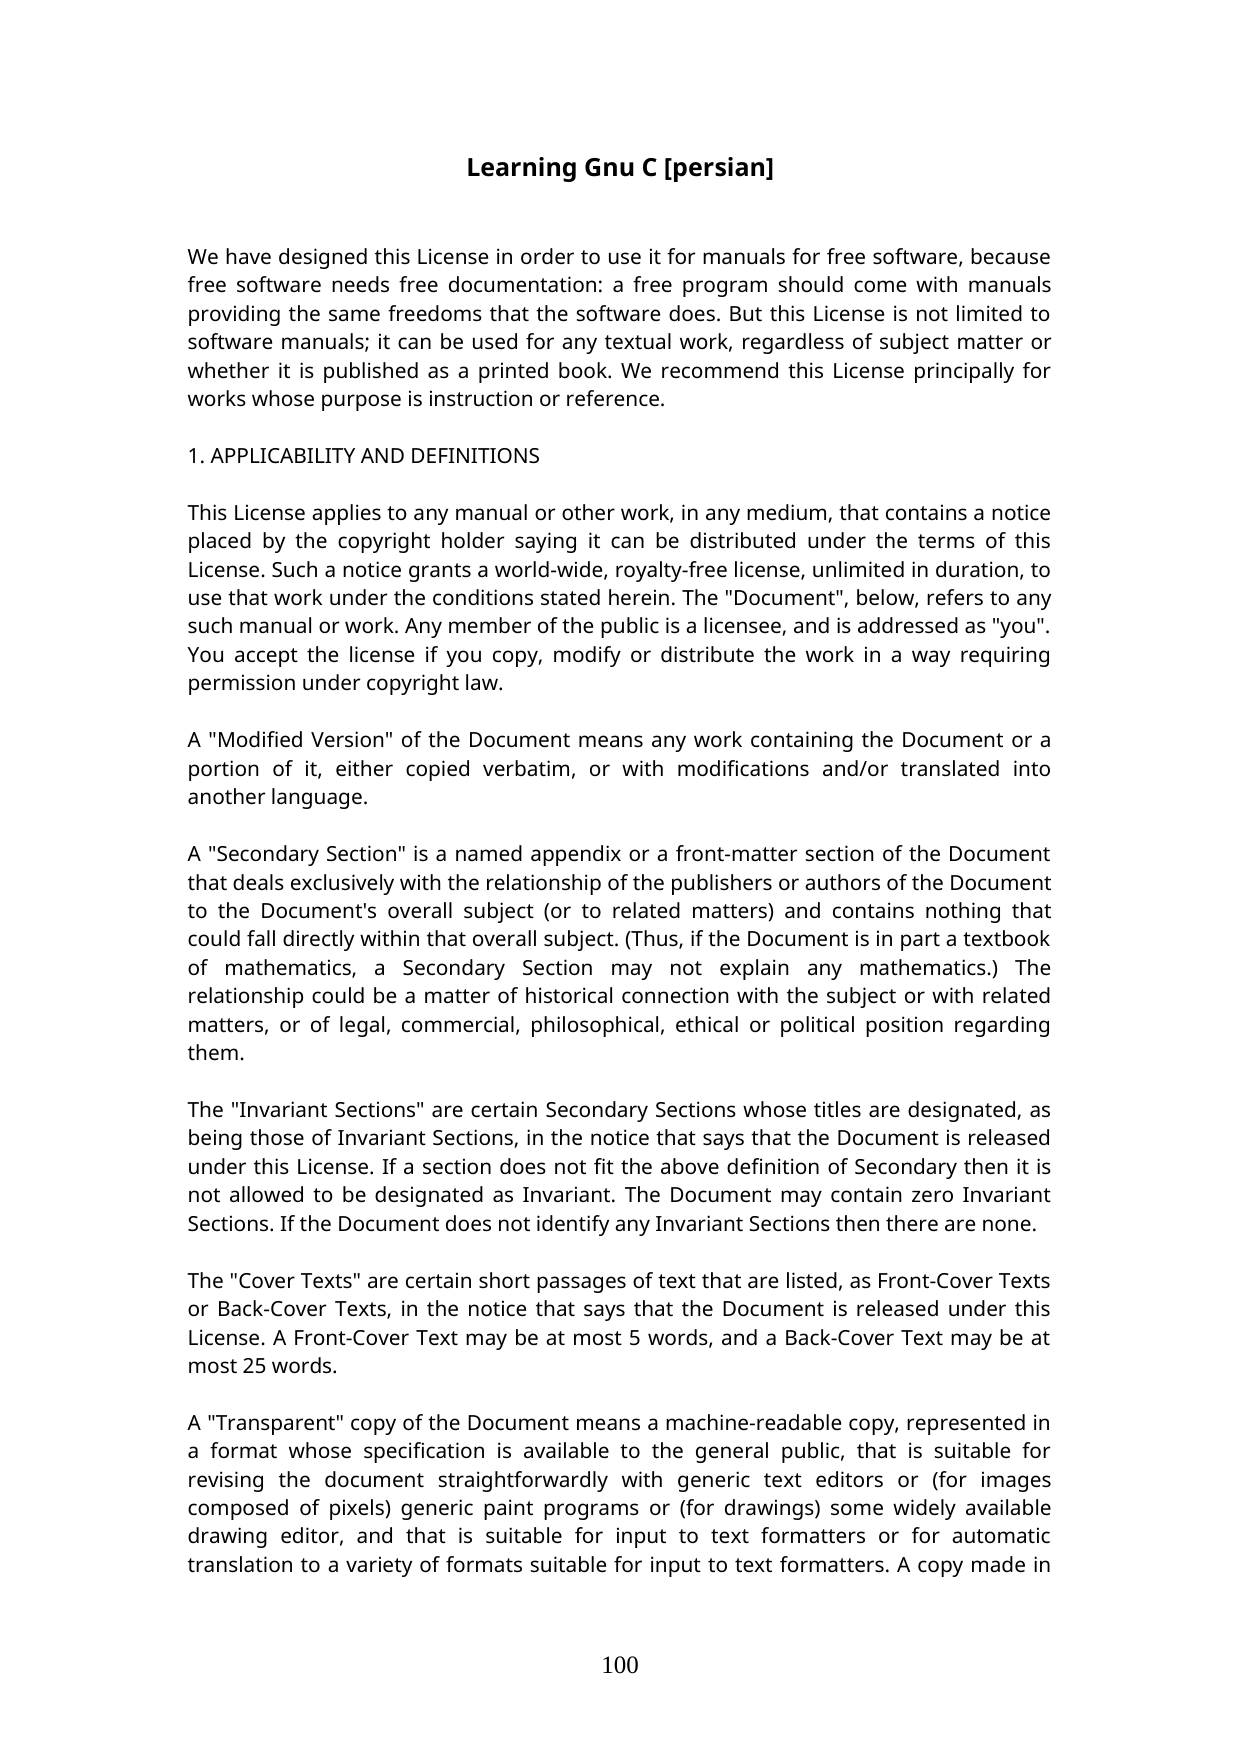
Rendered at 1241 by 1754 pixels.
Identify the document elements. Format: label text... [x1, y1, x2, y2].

text This License applies to any manual or other work, in any medium, that contains a notice placed by the copyright holder saying it can be distributed under the terms of this License. Such a notice grants a world-wide, royalty-free license, unlimited in duration, to use that work under the conditions stated herein. The "Document", below, refers to any such manual or work. Any member of the public is a licensee, and is addressed as "you". You accept the license if you copy, modify or distribute the work in a way requiring permission under copyright law. [187, 498, 1053, 697]
text A "Modified Version" of the Document means any work containing the Document or a portion of it, either copied verbatim, or with modifications and/or translated into another language. [187, 725, 1053, 811]
text We have designed this License in order to use it for manuals for free software, because free software needs free documentation: a free program should come with manuals providing the same freedoms that the software does. But this License is not limited to software manuals; it can be used for any textual work, regardless of subject matter or whether it is published as a printed book. We recommend this License principally for works whose purpose is instruction or reference. [187, 242, 1053, 413]
text A "Secondary Section" is a named appendix or a front-matter section of the Document that deals exclusively with the relationship of the publishers or authors of the Document to the Document's overall subject (or to related matters) and contains nothing that could fall directly within that overall subject. (Thus, if the Document is in part a textbook of mathematics, a Secondary Section may not explain any mathematics.) The relationship could be a matter of historical connection with the subject or with related matters, or of legal, commercial, philosophical, ethical or political position regarding them. [187, 839, 1053, 1067]
text 1. APPLICABILITY AND DEFINITIONS [187, 441, 1053, 469]
text The "Cover Texts" are certain short passages of text that are listed, as Front-Cover Texts or Back-Cover Texts, in the notice that says that the Document is released under this License. A Front-Cover Text may be at most 5 words, and a Back-Cover Text may be at most 25 words. [187, 1266, 1053, 1379]
text The "Invariant Sections" are certain Secondary Sections whose titles are designated, as being those of Invariant Sections, in the notice that says that the Document is released under this License. If a section does not fit the above definition of Secondary then it is not allowed to be designated as Invariant. The Document may contain zero Invariant Sections. If the Document does not identify any Invariant Sections then there are none. [187, 1095, 1053, 1237]
text A "Transparent" copy of the Document means a machine-readable copy, represented in a format whose specification is available to the general public, that is suitable for revising the document straightforwardly with generic text editors or (for images composed of pixels) generic paint programs or (for drawings) some widely available drawing editor, and that is suitable for input to text formatters or for automatic translation to a variety of formats suitable for input to text formatters. A copy made in [187, 1408, 1053, 1578]
